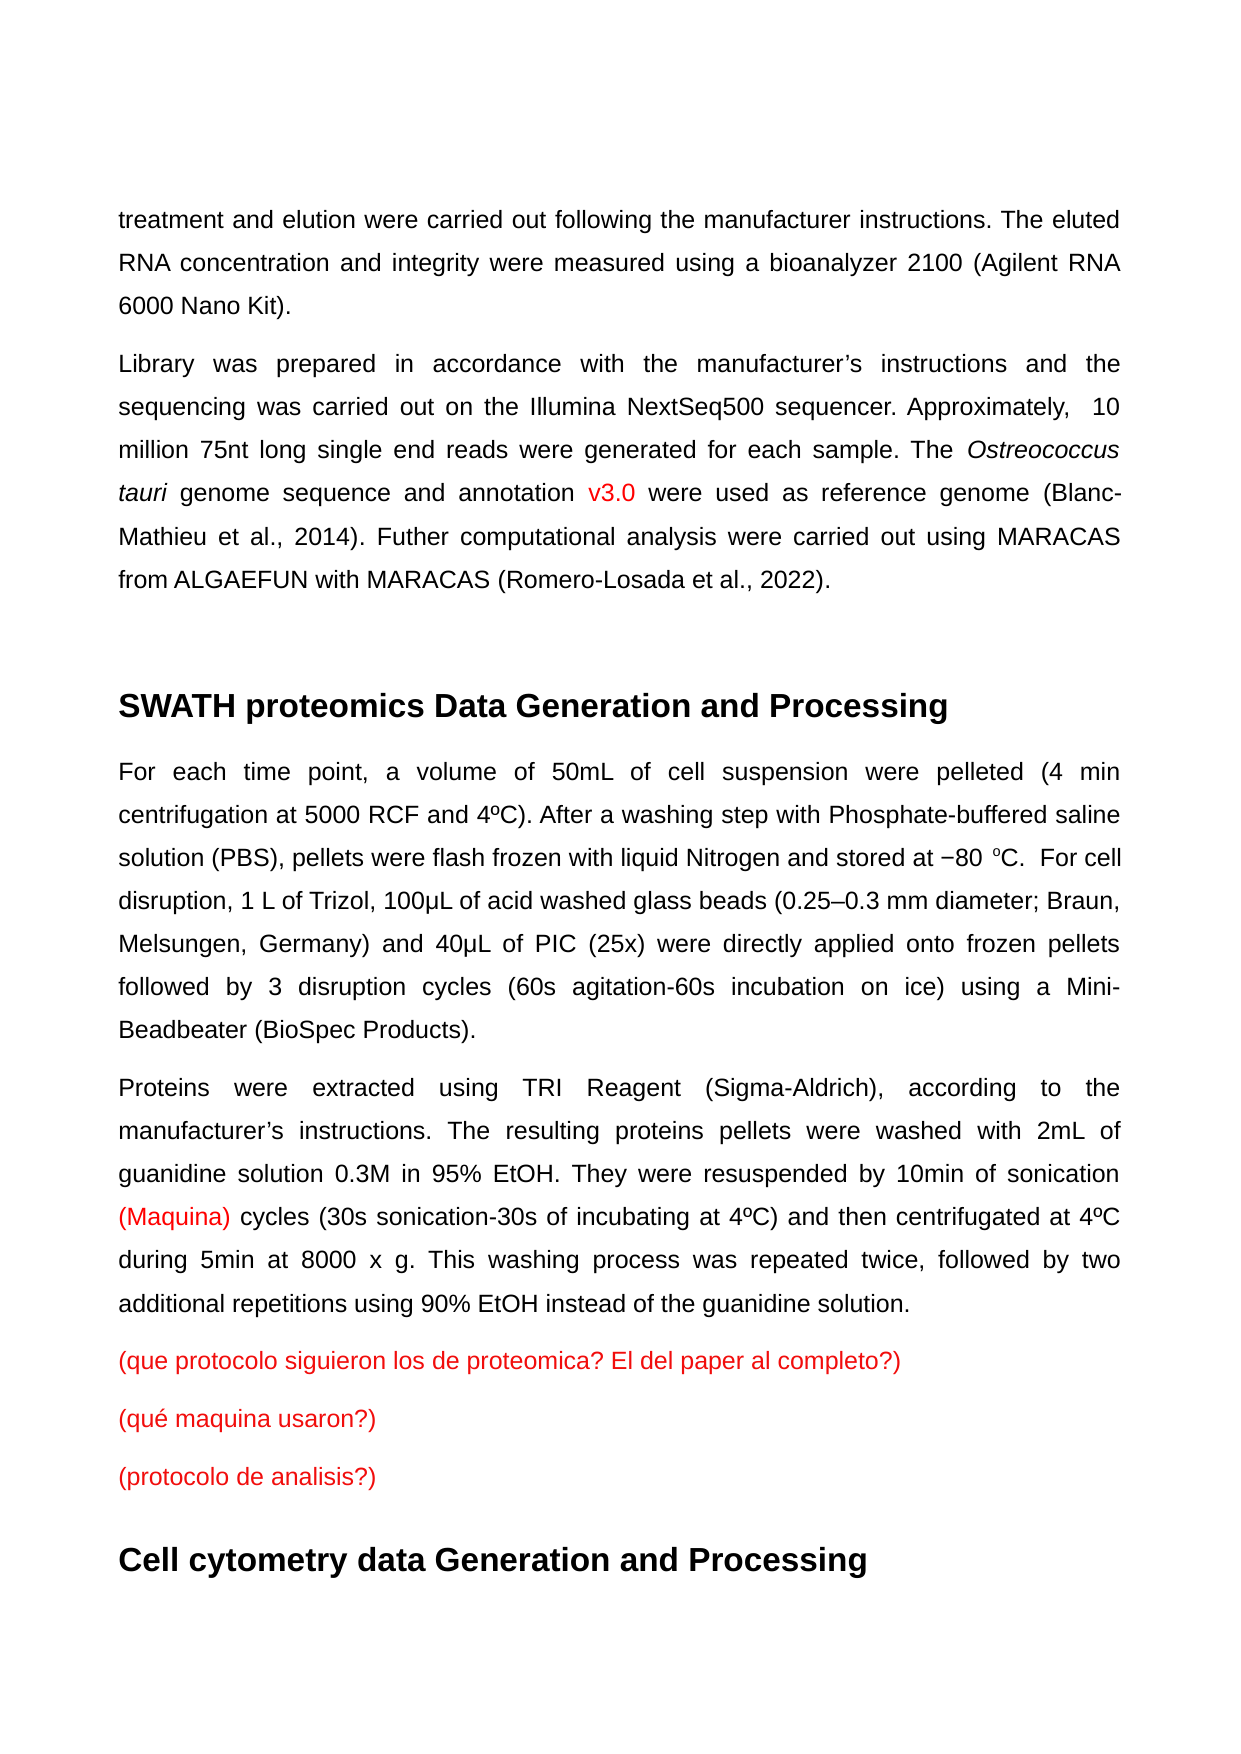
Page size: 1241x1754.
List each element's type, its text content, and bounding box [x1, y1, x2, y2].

text (que protocolo siguieron los de proteomica? El del paper al completo?) [118, 1346, 1122, 1375]
text For each time point, a volume of 50mL of cell suspension were pelleted (4 min centrifugation at 5000 RCF and 4ºC). After a washing step with Phosphate-buffered saline solution (PBS), pellets were flash frozen with liquid Nitrogen and stored at −80 oC. For cell disruption, 1 L of Trizol, 100μL of acid washed glass beads (0.25–0.3 mm diameter; Braun, Melsungen, Germany) and 40μL of PIC (25x) were directly applied onto frozen pellets followed by 3 disruption cycles (60s agitation-60s incubation on ice) using a Mini-Beadbeater (BioSpec Products). [118, 756, 1122, 1044]
text treatment and elution were carried out following the manufacturer instructions. The eluted RNA concentration and integrity were measured using a bioanalyzer 2100 (Agilent RNA 6000 Nano Kit). [118, 205, 1122, 320]
text (protocolo de analisis?) [118, 1462, 1122, 1490]
text Proteins were extracted using TRI Reagent (Sigma-Aldrich), according to the manufacturer’s instructions. The resulting proteins pellets were washed with 2mL of guanidine solution 0.3M in 95% EtOH. They were resuspended by 10min of sonication (Maquina) cycles (30s sonication-30s of incubating at 4ºC) and then centrifugated at 4ºC during 5min at 8000 x g. This washing process was repeated twice, followed by two additional repetitions using 90% EtOH instead of the guanidine solution. [118, 1073, 1122, 1317]
subtitle Cell cytometry data Generation and Processing [118, 1540, 1122, 1579]
text Library was prepared in accordance with the manufacturer’s instructions and the sequencing was carried out on the Illumina NextSeq500 sequencer. Approximately, 10 million 75nt long single end reads were generated for each sample. The Ostreococcus tauri genome sequence and annotation v3.0 were used as reference genome (Blanc-Mathieu et al., 2014)⁠. Futher computational analysis were carried out using MARACAS from ALGAEFUN with MARACAS (Romero-Losada et al., 2022)⁠. [118, 349, 1122, 593]
subtitle SWATH proteomics Data Generation and Processing [118, 686, 1122, 725]
text (qué maquina usaron?) [118, 1404, 1122, 1433]
